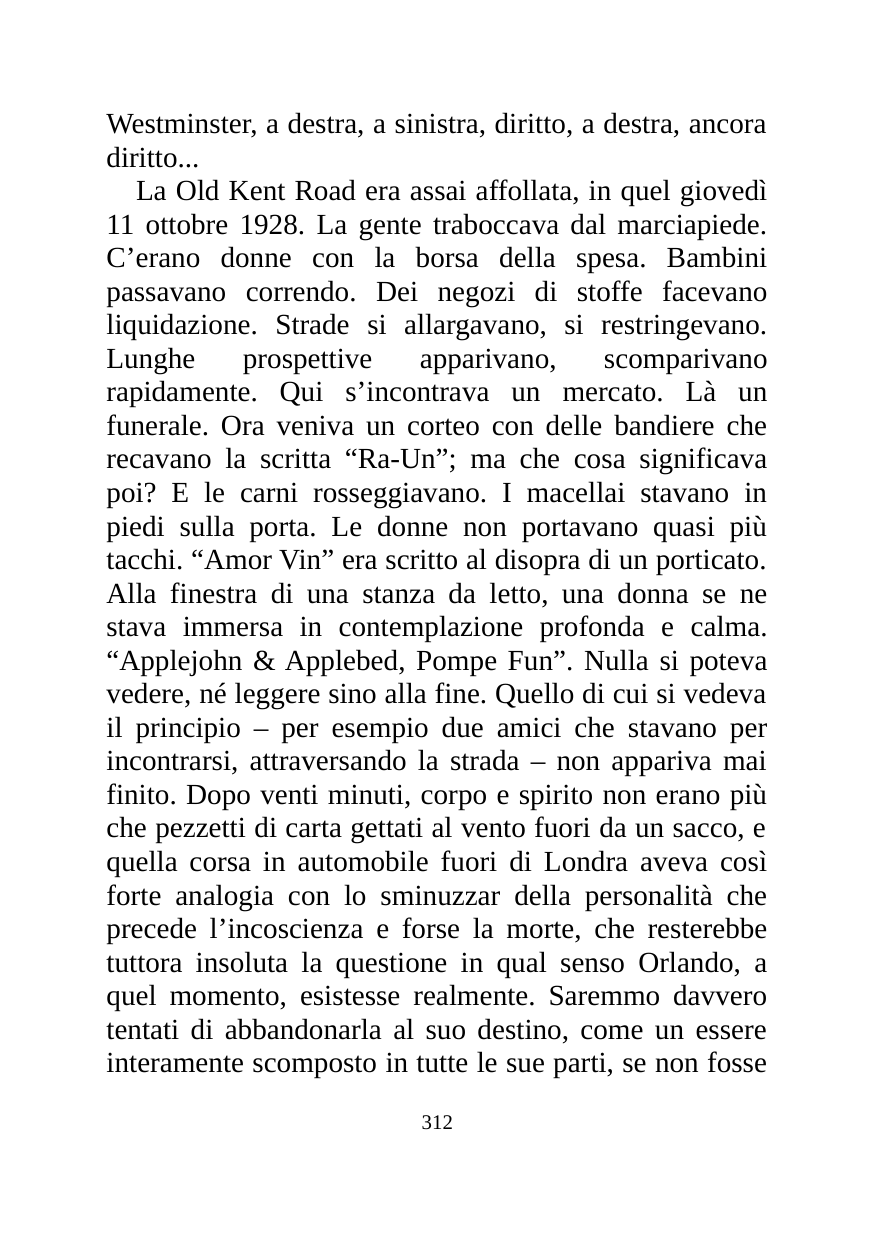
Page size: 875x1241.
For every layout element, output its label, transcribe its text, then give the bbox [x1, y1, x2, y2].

text Westminster, a destra, a sinistra, diritto, a destra, ancora diritto... [106, 106, 768, 173]
text La Old Kent Road era assai affollata, in quel giovedì 11 ottobre 1928. La gente traboccava dal marciapiede. C’erano donne con la borsa della spesa. Bambini passavano correndo. Dei negozi di stoffe facevano liquidazione. Strade si allargavano, si restringevano. Lunghe prospettive apparivano, scomparivano rapidamente. Qui s’incontrava un mercato. Là un funerale. Ora veniva un corteo con delle bandiere che recavano la scritta “Ra-Un”; ma che cosa significava poi? E le carni rosseggiavano. I macellai stavano in piedi sulla porta. Le donne non portavano quasi più tacchi. “Amor Vin” era scritto al disopra di un porticato. Alla finestra di una stanza da letto, una donna se ne stava immersa in contemplazione profonda e calma. “Applejohn & Applebed, Pompe Fun”. Nulla si poteva vedere, né leggere sino alla fine. Quello di cui si vedeva il principio – per esempio due amici che stavano per incontrarsi, attraversando la strada – non appariva mai finito. Dopo venti minuti, corpo e spirito non erano più che pezzetti di carta gettati al vento fuori da un sacco, e quella corsa in automobile fuori di Londra aveva così forte analogia con lo sminuzzar della personalità che precede l’incoscienza e forse la morte, che resterebbe tuttora insoluta la questione in qual senso Orlando, a quel momento, esistesse realmente. Saremmo davvero tentati di abbandonarla al suo destino, come un essere interamente scomposto in tutte le sue parti, se non fosse [106, 173, 768, 1079]
